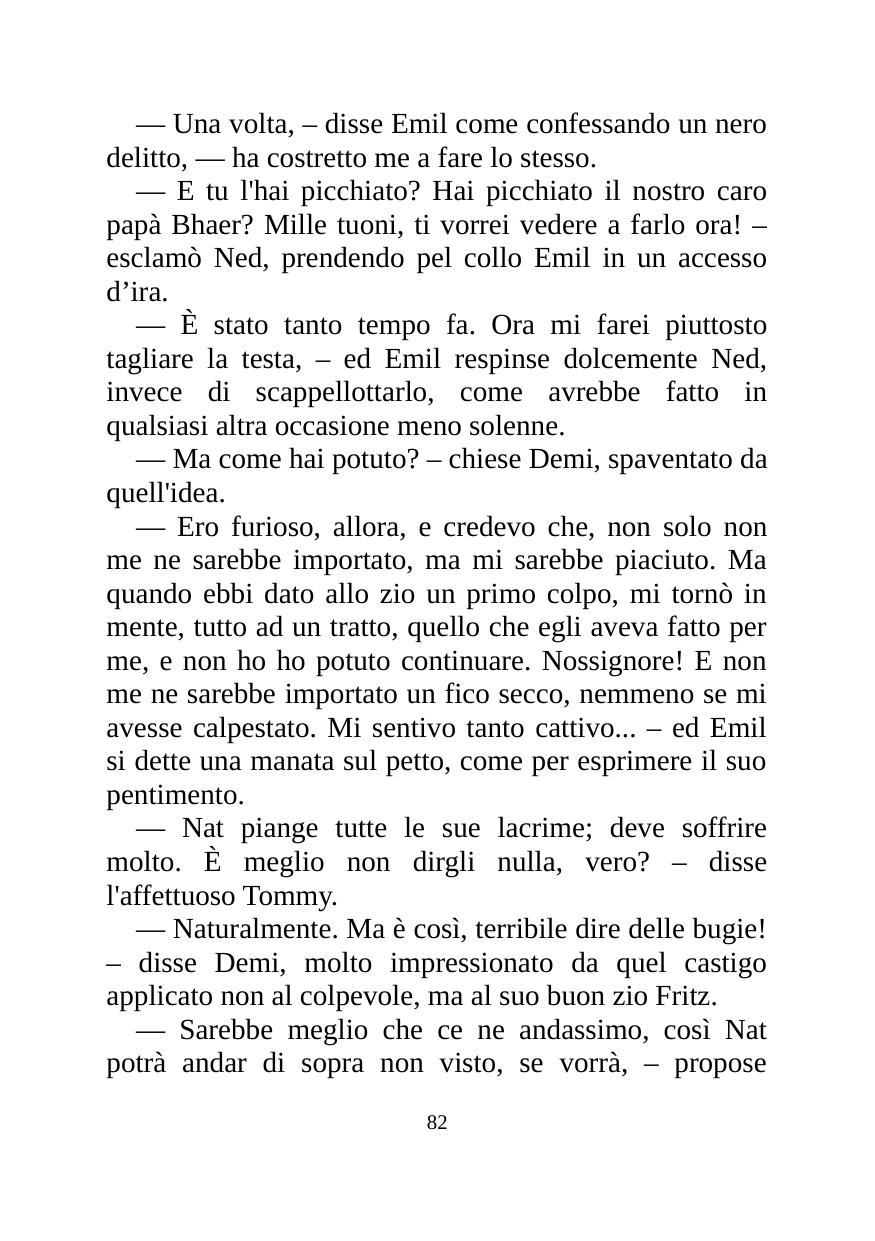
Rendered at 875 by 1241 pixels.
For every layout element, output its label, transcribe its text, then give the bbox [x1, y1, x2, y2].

text — È stato tanto tempo fa. Ora mi farei piuttosto tagliare la testa, – ed Emil respinse dolcemente Ned, invece di scappellottarlo, come avrebbe fatto in qualsiasi altra occasione meno solenne. [106, 307, 768, 442]
text — Naturalmente. Ma è così, terribile dire delle bugie! – disse Demi, molto impressionato da quel castigo applicato non al colpevole, ma al suo buon zio Fritz. [106, 911, 768, 1012]
text — Sarebbe meglio che ce ne andassimo, così Nat potrà andar di sopra non visto, se vorrà, – propose [106, 1012, 768, 1079]
text — Ero furioso, allora, e credevo che, non solo non me ne sarebbe importato, ma mi sarebbe piaciuto. Ma quando ebbi dato allo zio un primo colpo, mi tornò in mente, tutto ad un tratto, quello che egli aveva fatto per me, e non ho ho potuto continuare. Nossignore! E non me ne sarebbe importato un fico secco, nemmeno se mi avesse calpestato. Mi sentivo tanto cattivo... – ed Emil si dette una manata sul petto, come per esprimere il suo pentimento. [106, 509, 768, 811]
text — Nat piange tutte le sue lacrime; deve soffrire molto. È meglio non dirgli nulla, vero? – disse l'affettuoso Tommy. [106, 811, 768, 911]
text — Una volta, – disse Emil come confessando un nero delitto, — ha costretto me a fare lo stesso. [106, 106, 768, 173]
text — E tu l'hai picchiato? Hai picchiato il nostro caro papà Bhaer? Mille tuoni, ti vorrei vedere a farlo ora! – esclamò Ned, prendendo pel collo Emil in un accesso d’ira. [106, 173, 768, 307]
text — Ma come hai potuto? – chiese Demi, spaventato da quell'idea. [106, 442, 768, 509]
